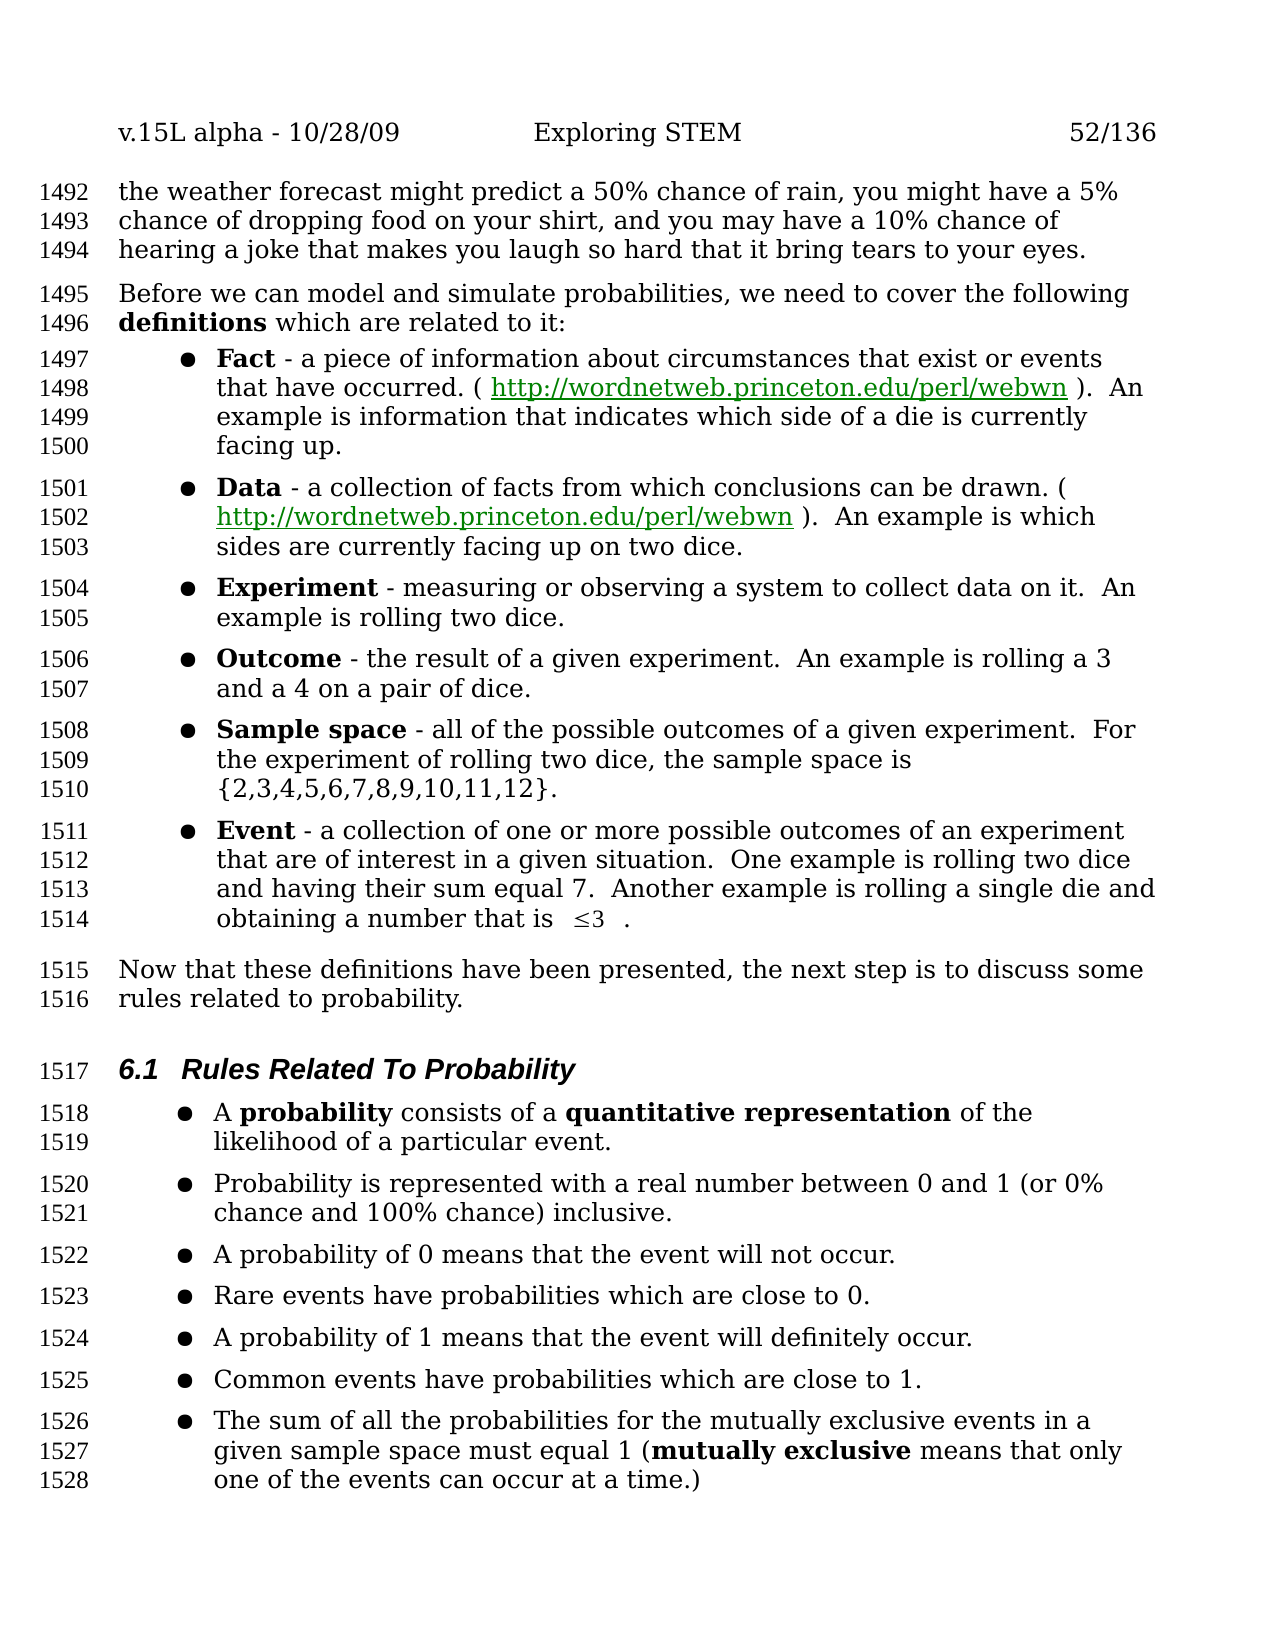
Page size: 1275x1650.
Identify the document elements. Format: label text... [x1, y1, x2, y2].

list Data - a collection of facts from which conclusions can be drawn. ( http://wordnetweb.princeton.edu/perl/webwn ). An example is which sides are currently facing up on two dice. [178, 473, 1157, 561]
list Outcome - the result of a given experiment. An example is rolling a 3 and a 4 on a pair of dice. [178, 644, 1157, 703]
subtitle Rules Related To Probability [118, 1052, 1157, 1086]
list A probability consists of a quantitative representation of the likelihood of a particular event. [175, 1098, 1157, 1156]
list Probability is represented with a real number between 0 and 1 (or 0% chance and 100% chance) inclusive. [175, 1169, 1157, 1227]
text Before we can model and simulate probabilities, we need to cover the following definitions which are related to it: [118, 279, 1157, 338]
list The sum of all the probabilities for the mutually exclusive events in a given sample space must equal 1 (mutually exclusive means that only one of the events can occur at a time.) [175, 1406, 1157, 1494]
list A probability of 1 means that the event will definitely occur. [175, 1323, 1157, 1352]
list A probability of 0 means that the event will not occur. [175, 1240, 1157, 1269]
text Now that these definitions have been presented, the next step is to discuss some rules related to probability. [118, 955, 1157, 1013]
list Fact - a piece of information about circumstances that exist or events that have occurred. ( http://wordnetweb.princeton.edu/perl/webwn ). An example is information that indicates which side of a die is currently facing up. [178, 344, 1157, 461]
list Rare events have probabilities which are close to 0. [175, 1281, 1157, 1311]
list Sample space - all of the possible outcomes of a given experiment. For the experiment of rolling two dice, the sample space is {2,3,4,5,6,7,8,9,10,11,12}. [178, 716, 1157, 803]
list Experiment - measuring or observing a system to collect data on it. An example is rolling two dice. [178, 573, 1157, 632]
text the weather forecast might predict a 50% chance of rain, you might have a 5% chance of dropping food on your shirt, and you may have a 10% chance of hearing a joke that makes you laugh so hard that it bring tears to your eyes. [118, 177, 1157, 264]
list Event - a collection of one or more possible outcomes of an experiment that are of interest in a given situation. One example is rolling two dice and having their sum equal 7. Another example is rolling a single die and obtaining a number that is. [178, 816, 1157, 933]
list Common events have probabilities which are close to 1. [175, 1365, 1157, 1394]
